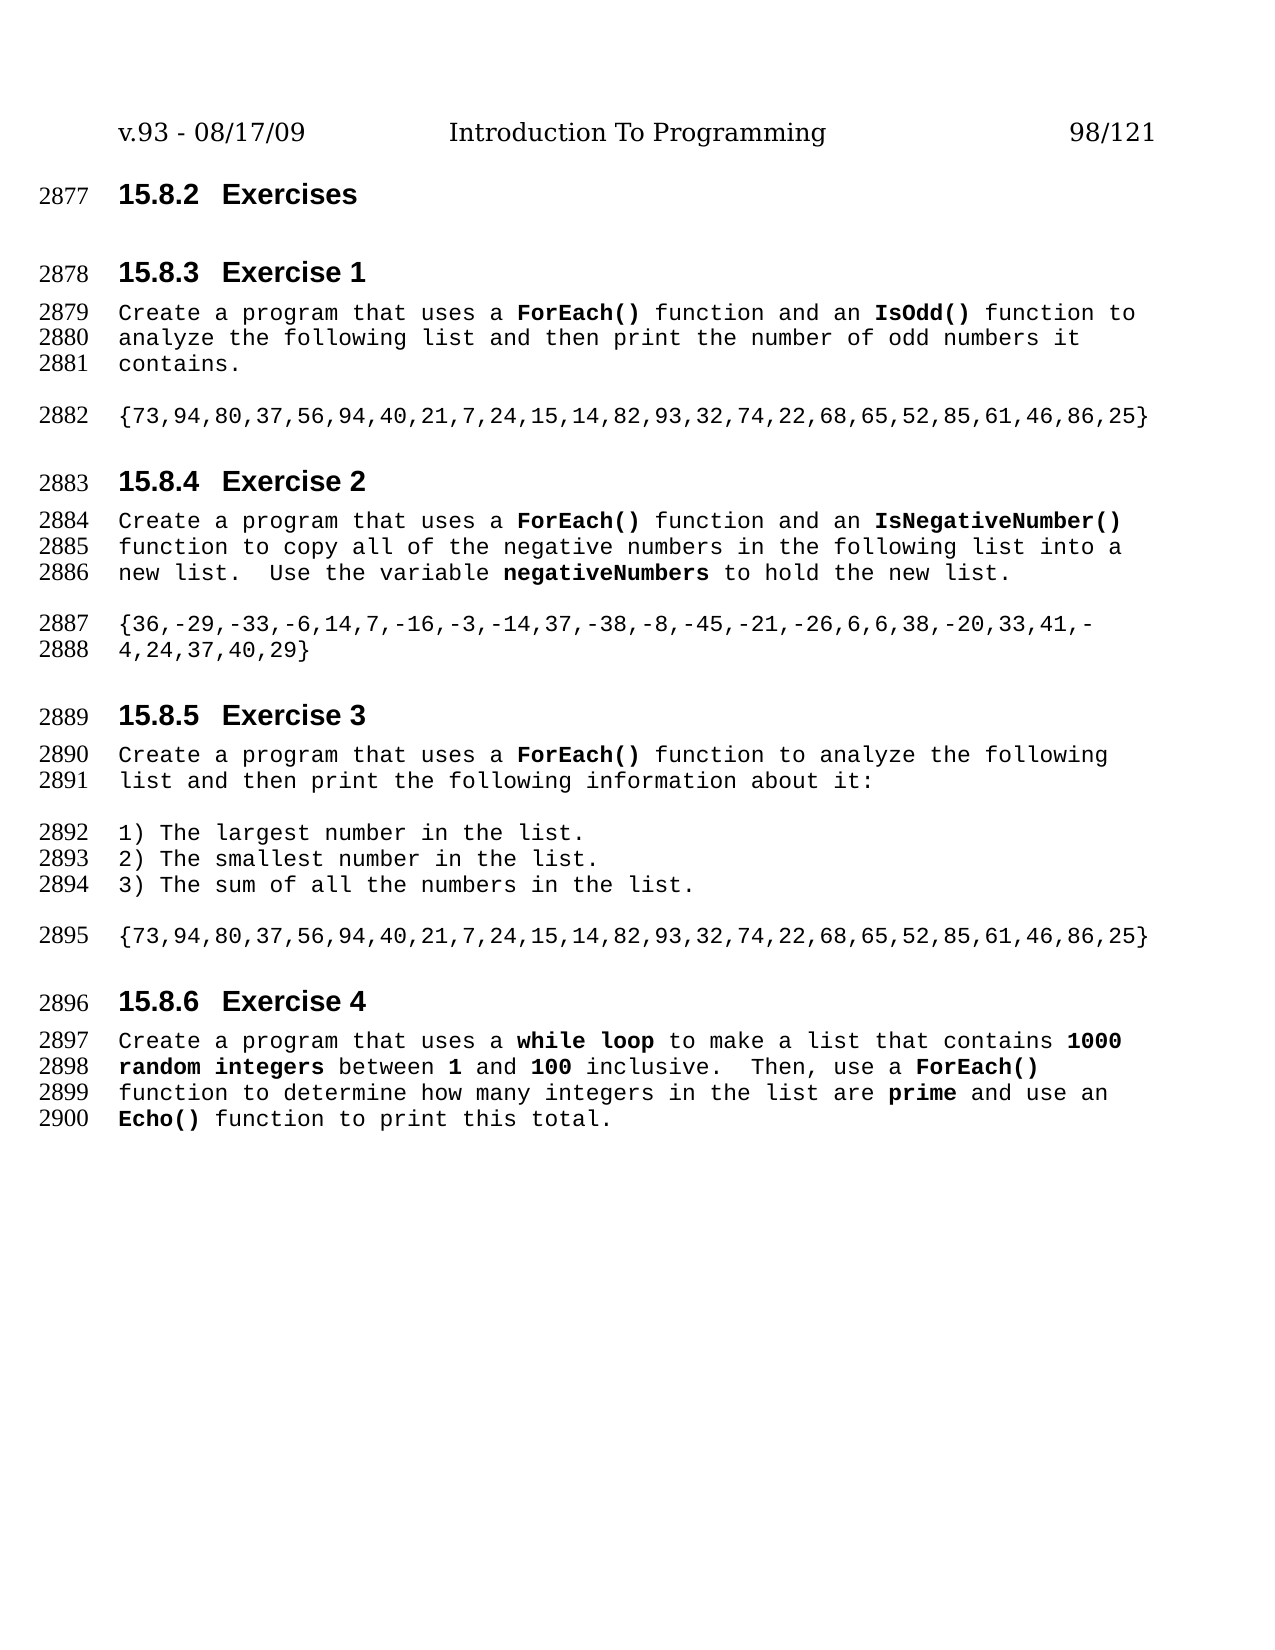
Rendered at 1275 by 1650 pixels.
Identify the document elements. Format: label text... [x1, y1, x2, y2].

subtitle Exercise 1 [118, 255, 1157, 289]
text {73,94,80,37,56,94,40,21,7,24,15,14,82,93,32,74,22,68,65,52,85,61,46,86,25} [118, 925, 1157, 951]
subtitle Exercise 4 [118, 984, 1157, 1017]
text 3) The sum of all the numbers in the list. [118, 873, 1157, 899]
text Create a program that uses a while loop to make a list that contains 1000 random integers between 1 and 100 inclusive. Then, use a ForEach() function to determine how many integers in the list are prime and use an Echo() function to print this total. [118, 1029, 1157, 1133]
text Create a program that uses a ForEach() function and an IsNegativeNumber() function to copy all of the negative numbers in the following list into a new list. Use the variable negativeNumbers to hold the new list. [118, 509, 1157, 587]
text Create a program that uses a ForEach() function to analyze the following list and then print the following information about it: [118, 743, 1157, 795]
text 2) The smallest number in the list. [118, 847, 1157, 873]
text Create a program that uses a ForEach() function and an IsOdd() function to analyze the following list and then print the number of odd numbers it contains. [118, 301, 1157, 379]
text 1) The largest number in the list. [118, 821, 1157, 847]
subtitle Exercises [118, 177, 1157, 210]
subtitle Exercise 3 [118, 698, 1157, 731]
text {36,-29,-33,-6,14,7,-16,-3,-14,37,-38,-8,-45,-21,-26,6,6,38,-20,33,41,-4,24,37,40,29} [118, 613, 1157, 665]
text {73,94,80,37,56,94,40,21,7,24,15,14,82,93,32,74,22,68,65,52,85,61,46,86,25} [118, 404, 1157, 431]
subtitle Exercise 2 [118, 463, 1157, 497]
